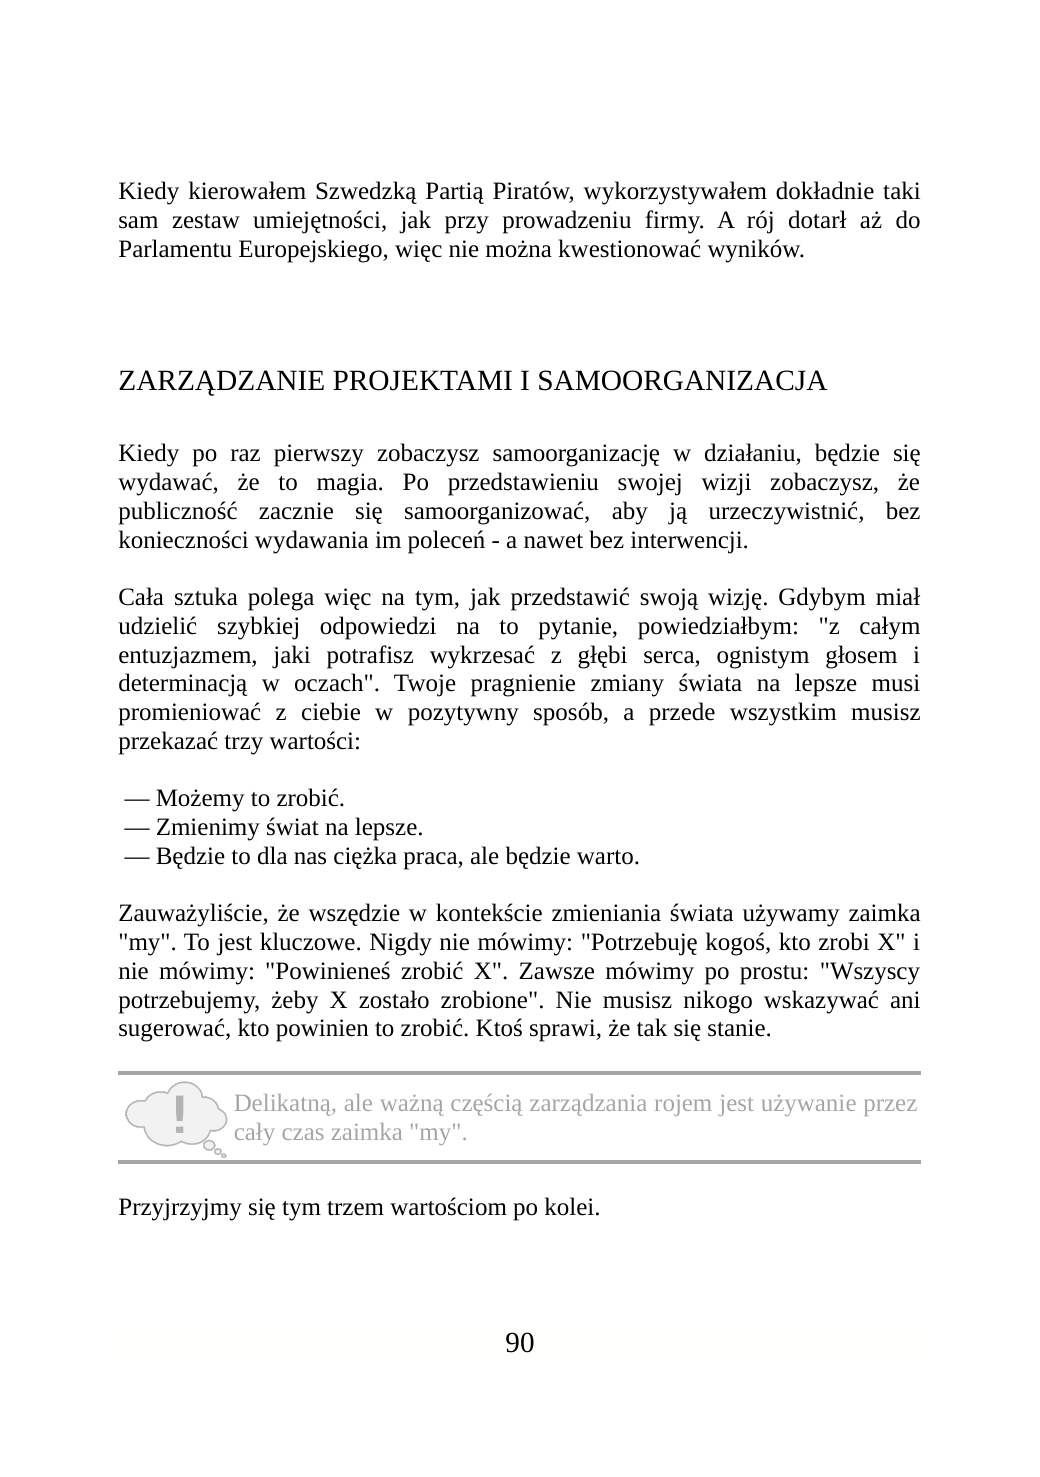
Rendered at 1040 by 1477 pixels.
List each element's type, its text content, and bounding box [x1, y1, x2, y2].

text — Zmienimy świat na lepsze. [118, 812, 921, 841]
table_header Delikatną, ale ważną częścią zarządzania rojem jest używanie przez cały czas zaimka "my". [231, 1075, 921, 1159]
table_header [118, 1075, 231, 1159]
text Przyjrzyjmy się tym trzem wartościom po kolei. [118, 1192, 921, 1221]
text Cała sztuka polega więc na tym, jak przedstawić swoją wizję. Gdybym miał udzielić szybkiej odpowiedzi na to pytanie, powiedziałbym: "z całym entuzjazmem, jaki potrafisz wykrzesać z głębi serca, ognistym głosem i determinacją w oczach". Twoje pragnienie zmiany świata na lepsze musi promieniować z ciebie w pozytywny sposób, a przede wszystkim musisz przekazać trzy wartości: [118, 582, 921, 755]
subtitle ZARZĄDZANIE PROJEKTAMI I SAMOORGANIZACJA [118, 363, 921, 397]
picture [121, 1078, 231, 1163]
text Kiedy kierowałem Szwedzką Partią Piratów, wykorzystywałem dokładnie taki sam zestaw umiejętności, jak przy prowadzeniu firmy. A rój dotarł aż do Parlamentu Europejskiego, więc nie można kwestionować wyników. [118, 176, 921, 263]
text — Będzie to dla nas ciężka praca, ale będzie warto. [118, 841, 921, 870]
text — Możemy to zrobić. [118, 783, 921, 812]
text Kiedy po raz pierwszy zobaczysz samoorganizację w działaniu, będzie się wydawać, że to magia. Po przedstawieniu swojej wizji zobaczysz, że publiczność zacznie się samoorganizować, aby ją urzeczywistnić, bez konieczności wydawania im poleceń - a nawet bez interwencji. [118, 438, 921, 553]
text Zauważyliście, że wszędzie w kontekście zmieniania świata używamy zaimka "my". To jest kluczowe. Nigdy nie mówimy: "Potrzebuję kogoś, kto zrobi X" i nie mówimy: "Powinieneś zrobić X". Zawsze mówimy po prostu: "Wszyscy potrzebujemy, żeby X zostało zrobione". Nie musisz nikogo wskazywać ani sugerować, kto powinien to zrobić. Ktoś sprawi, że tak się stanie. [118, 898, 921, 1042]
